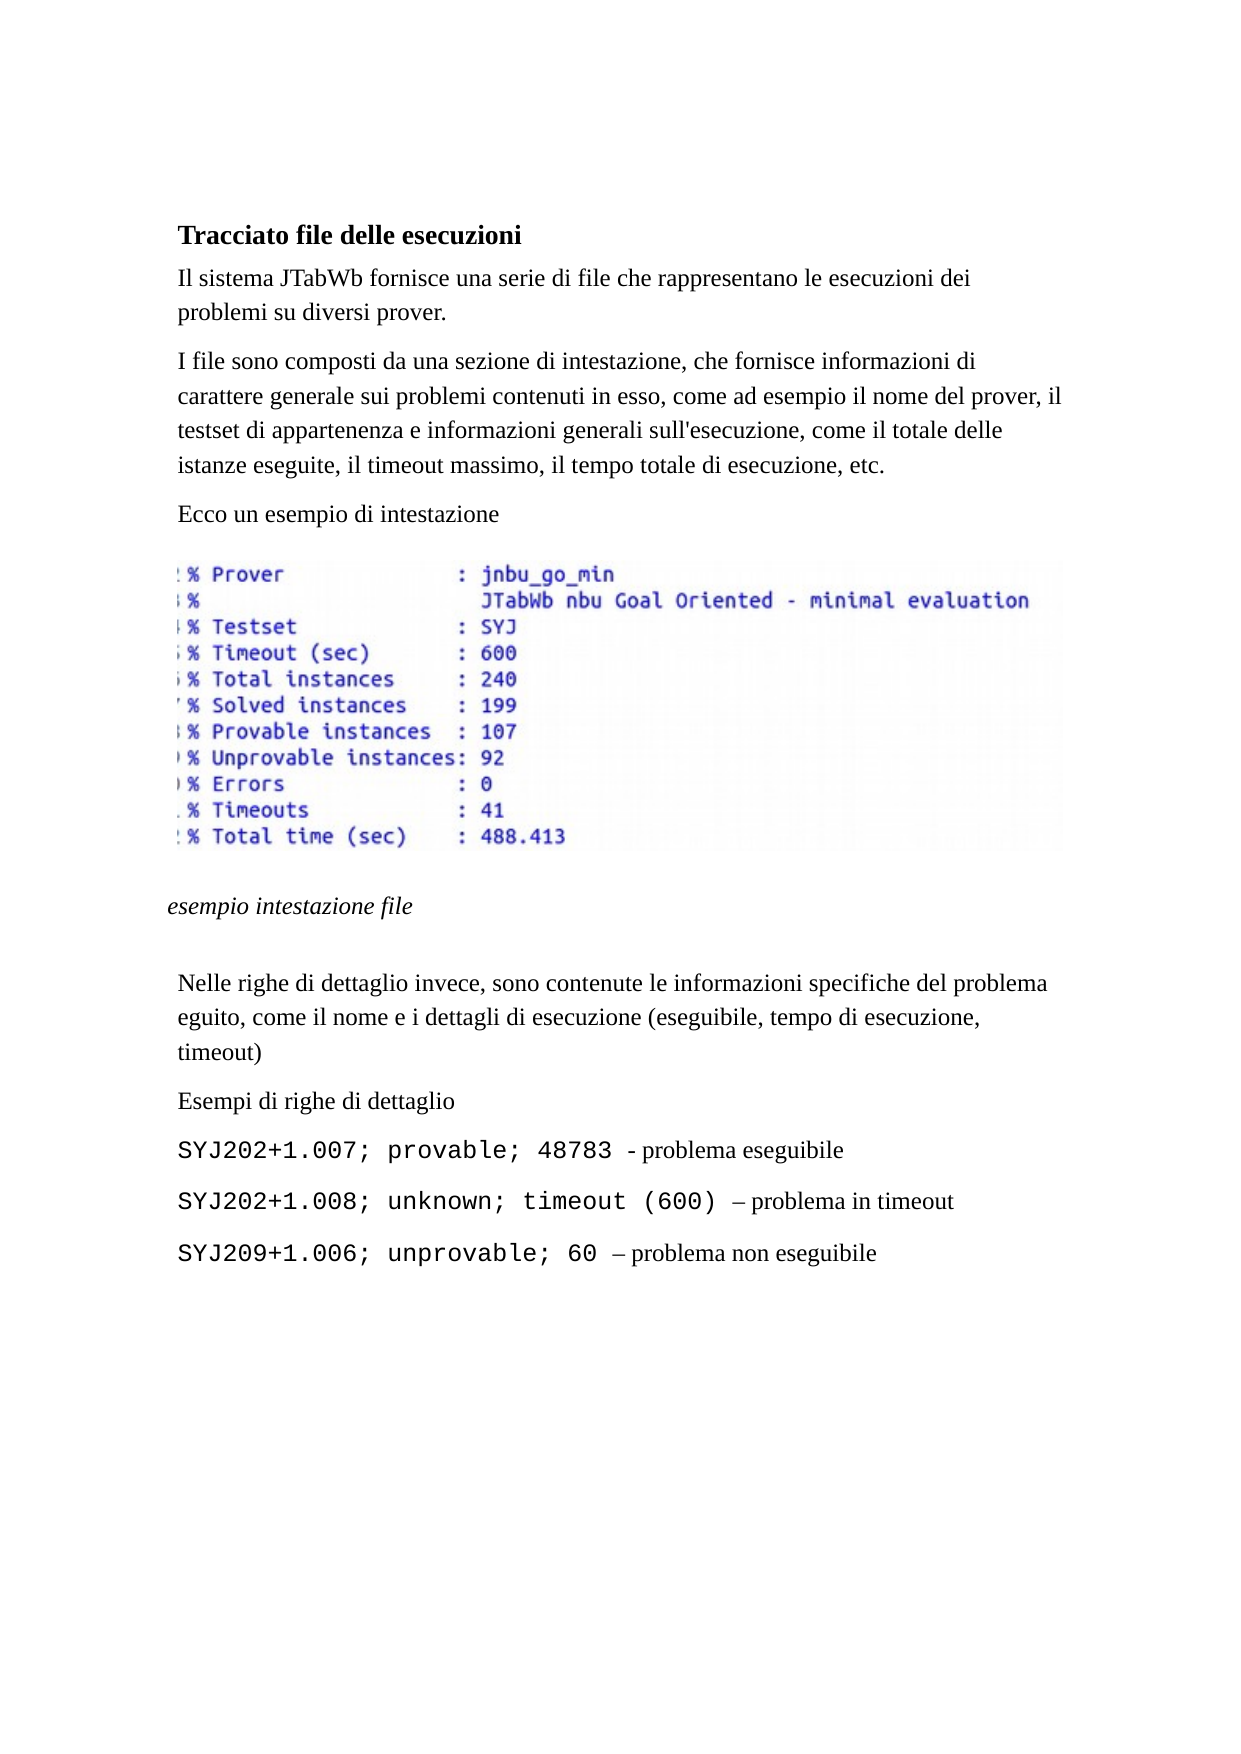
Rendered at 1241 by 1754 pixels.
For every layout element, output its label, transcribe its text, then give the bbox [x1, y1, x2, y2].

text esempio intestazione file [167, 891, 1073, 920]
picture [177, 560, 1063, 851]
text Il sistema JTabWb fornisce una serie di file che rappresentano le esecuzioni dei problemi su diversi prover. [177, 263, 1063, 326]
text Ecco un esempio di intestazione [177, 499, 1063, 527]
text SYJ209+1.006; unprovable; 60 – problema non eseguibile [177, 1238, 1063, 1269]
text Nelle righe di dettaglio invece, sono contenute le informazioni specifiche del problema eguito, come il nome e i dettagli di esecuzione (eseguibile, tempo di esecuzione, timeout) [177, 968, 1063, 1066]
text Esempi di righe di dettaglio [177, 1086, 1063, 1114]
text SYJ202+1.008; unknown; timeout (600) – problema in timeout [177, 1186, 1063, 1217]
text I file sono composti da una sezione di intestazione, che fornisce informazioni di carattere generale sui problemi contenuti in esso, come ad esempio il nome del prover, il testset di appartenenza e informazioni generali sull'esecuzione, come il totale delle istanze eseguite, il timeout massimo, il tempo totale di esecuzione, etc. [177, 346, 1063, 478]
text SYJ202+1.007; provable; 48783 - problema eseguibile [177, 1135, 1063, 1166]
subtitle Tracciato file delle esecuzioni [177, 218, 1063, 250]
